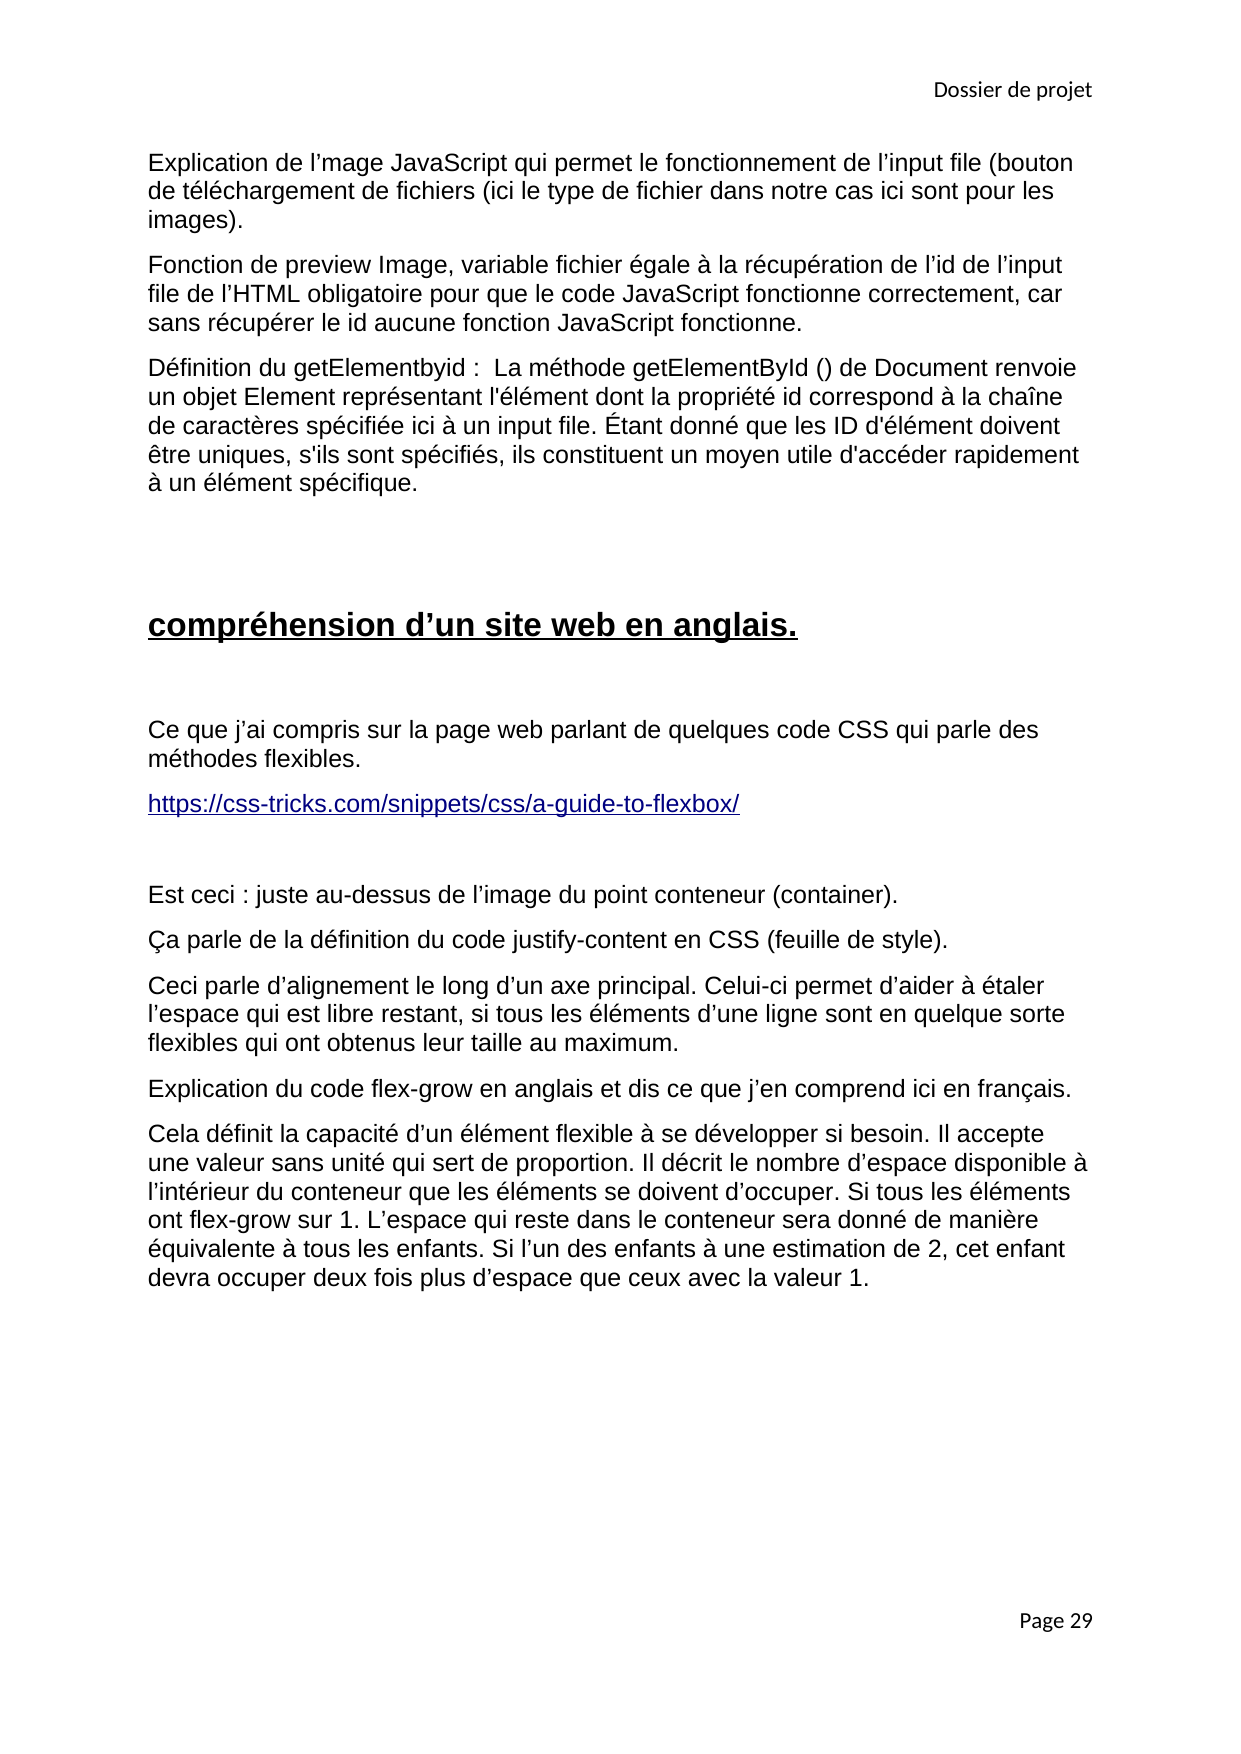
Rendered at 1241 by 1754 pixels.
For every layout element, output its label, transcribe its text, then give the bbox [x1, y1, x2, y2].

text Ce que j’ai compris sur la page web parlant de quelques code CSS qui parle des méthodes flexibles. [148, 715, 1093, 772]
text Cela définit la capacité d’un élément flexible à se développer si besoin. Il accepte une valeur sans unité qui sert de proportion. Il décrit le nombre d’espace disponible à l’intérieur du conteneur que les éléments se doivent d’occuper. Si tous les éléments ont flex-grow sur 1. L’espace qui reste dans le conteneur sera donné de manière équivalente à tous les enfants. Si l’un des enfants à une estimation de 2, cet enfant devra occuper deux fois plus d’espace que ceux avec la valeur 1. [148, 1119, 1093, 1292]
text Définition du getElementbyid : La méthode getElementById () de Document renvoie un objet Element représentant l'élément dont la propriété id correspond à la chaîne de caractères spécifiée ici à un input file. Étant donné que les ID d'élément doivent être uniques, s'ils sont spécifiés, ils constituent un moyen utile d'accéder rapidement à un élément spécifique. [148, 353, 1093, 497]
text Est ceci : juste au-dessus de l’image du point conteneur (container). [148, 880, 1093, 909]
text compréhension d’un site web en anglais. [148, 605, 1093, 643]
text Ça parle de la définition du code justify-content en CSS (feuille de style). [148, 925, 1093, 954]
text Ceci parle d’alignement le long d’un axe principal. Celui-ci permet d’aider à étaler l’espace qui est libre restant, si tous les éléments d’une ligne sont en quelque sorte flexibles qui ont obtenus leur taille au maximum. [148, 971, 1093, 1057]
text https://css-tricks.com/snippets/css/a-guide-to-flexbox/ [148, 789, 1093, 818]
text Explication de l’mage JavaScript qui permet le fonctionnement de l’input file (bouton de téléchargement de fichiers (ici le type de fichier dans notre cas ici sont pour les images). [148, 148, 1093, 234]
text Explication du code flex-grow en anglais et dis ce que j’en comprend ici en français. [148, 1074, 1093, 1102]
text Fonction de preview Image, variable fichier égale à la récupération de l’id de l’input file de l’HTML obligatoire pour que le code JavaScript fonctionne correctement, car sans récupérer le id aucune fonction JavaScript fonctionne. [148, 251, 1093, 337]
